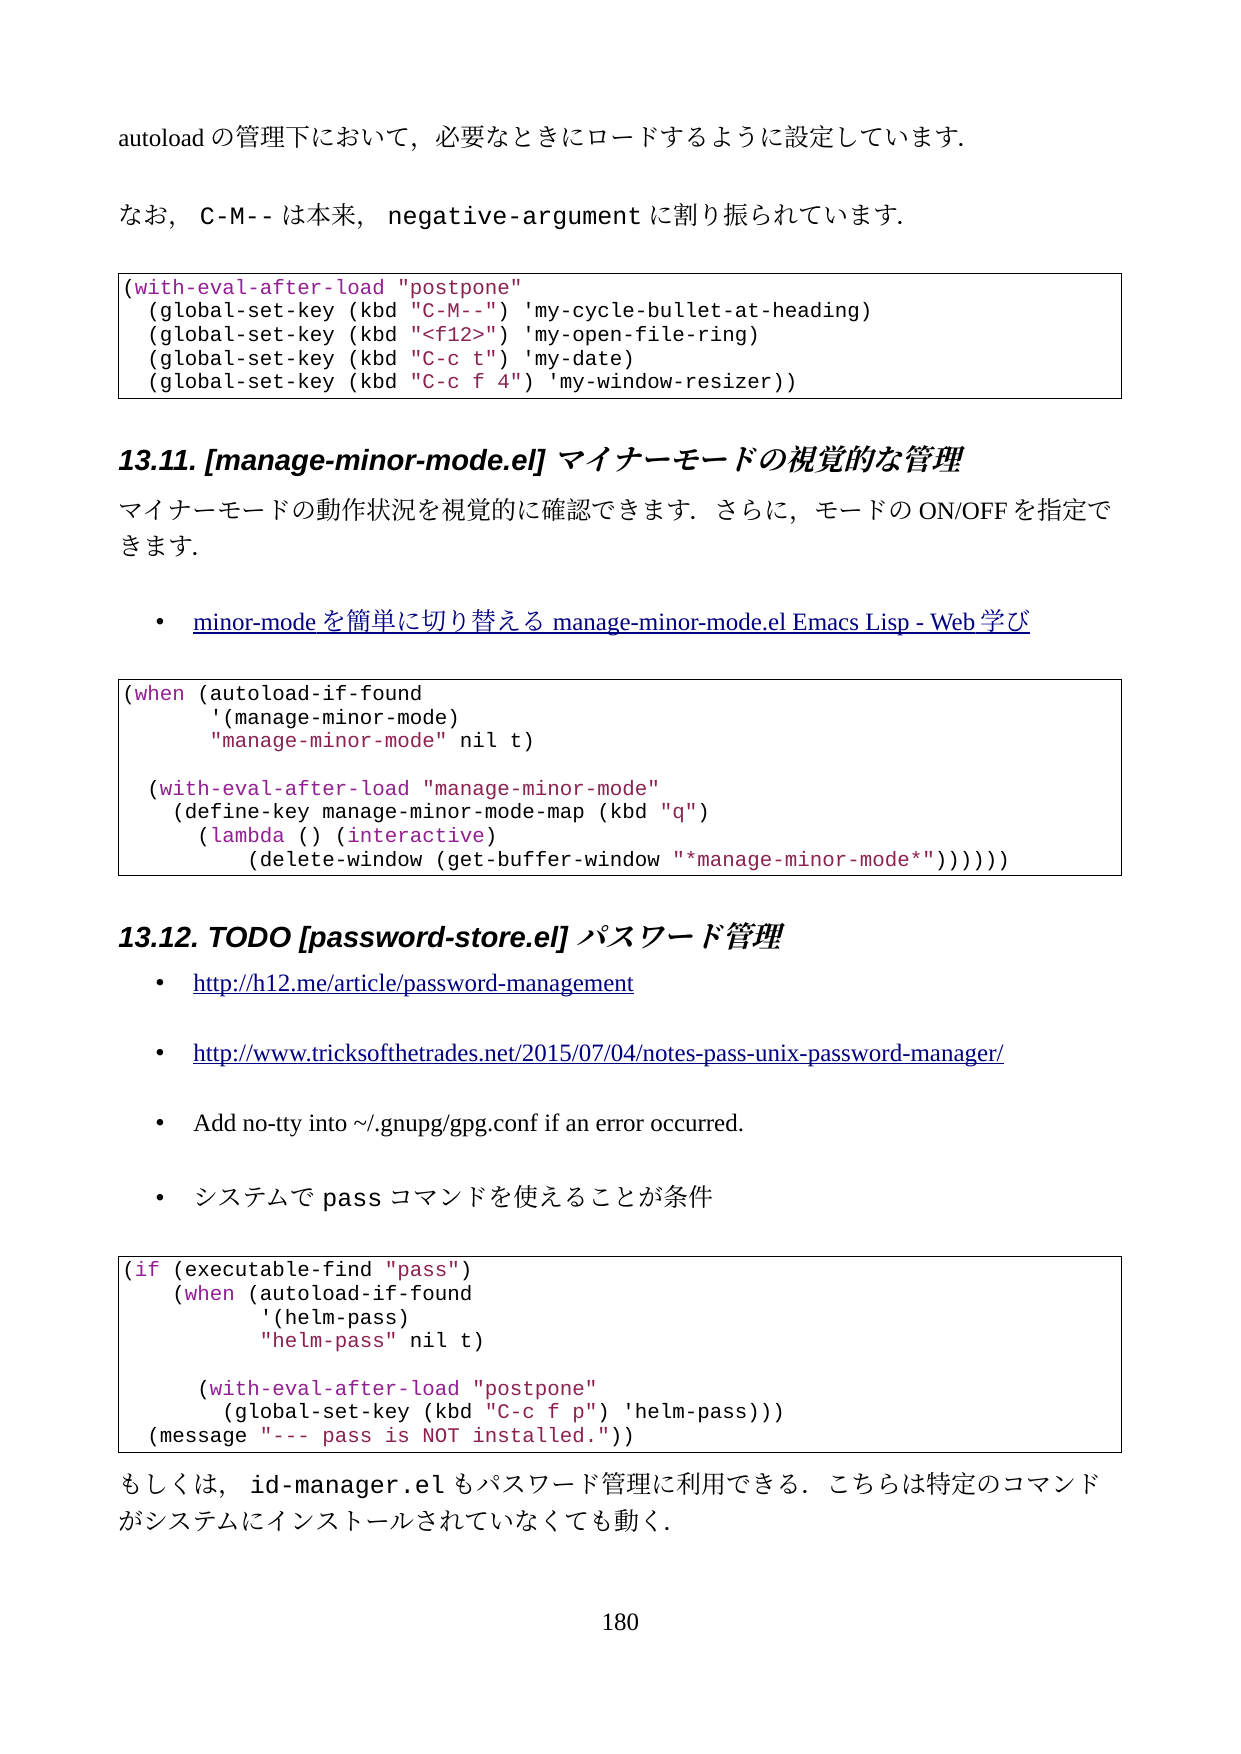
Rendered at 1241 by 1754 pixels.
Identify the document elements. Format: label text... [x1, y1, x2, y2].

subtitle [manage-minor-mode.el] マイナーモードの視覚的な管理 [118, 436, 1122, 478]
text (global-set-key (kbd "<f12>") 'my-open-file-ring) [119, 320, 1121, 344]
text '(helm-pass) [119, 1303, 1121, 1326]
text '(manage-minor-mode) [119, 703, 1121, 726]
subtitle TODO [password-store.el] パスワード管理 [118, 914, 1122, 956]
text (global-set-key (kbd "C-c f p") 'helm-pass))) [119, 1397, 1121, 1421]
text autoload の管理下において，必要なときにロードするように設定しています． [118, 118, 1122, 183]
text (with-eval-after-load "postpone" [119, 274, 1121, 296]
text (define-key manage-minor-mode-map (kbd "q") [119, 797, 1121, 821]
text (when (autoload-if-found [119, 1279, 1121, 1303]
text もしくは， id-manager.el もパスワード管理に利用できる．こちらは特定のコマンドがシステムにインストールされていなくても動く． [118, 1465, 1122, 1566]
text (if (executable-find "pass") [119, 1257, 1121, 1279]
list minor-modeを簡単に切り替える manage-minor-mode.el Emacs Lisp - Web学び [156, 604, 1122, 667]
list システムで pass コマンドを使えることが条件 [156, 1178, 1122, 1243]
text "helm-pass" nil t) [119, 1326, 1121, 1350]
text (global-set-key (kbd "C-c f 4") 'my-window-resizer)) [119, 367, 1121, 398]
text なお， C-M-- は本来， negative-argument に割り振られています． [118, 195, 1122, 260]
list http://www.tricksofthetrades.net/2015/07/04/notes-pass-unix-password-manager/ [156, 1038, 1122, 1096]
text (with-eval-after-load "postpone" [119, 1374, 1121, 1397]
list http://h12.me/article/password-management [156, 968, 1122, 1026]
text (message "--- pass is NOT installed.")) [119, 1421, 1121, 1452]
text マイナーモードの動作状況を視覚的に確認できます．さらに，モードのON/OFFを指定できます． [118, 491, 1122, 591]
list Add no-tty into ~/.gnupg/gpg.conf if an error occurred. [156, 1108, 1122, 1166]
text (global-set-key (kbd "C-M--") 'my-cycle-bullet-at-heading) [119, 296, 1121, 320]
text (lambda () (interactive) [119, 821, 1121, 845]
text "manage-minor-mode" nil t) [119, 726, 1121, 750]
text (delete-window (get-buffer-window "*manage-minor-mode*")))))) [119, 845, 1121, 875]
text (when (autoload-if-found [119, 680, 1121, 703]
text (global-set-key (kbd "C-c t") 'my-date) [119, 344, 1121, 367]
text (with-eval-after-load "manage-minor-mode" [119, 774, 1121, 797]
